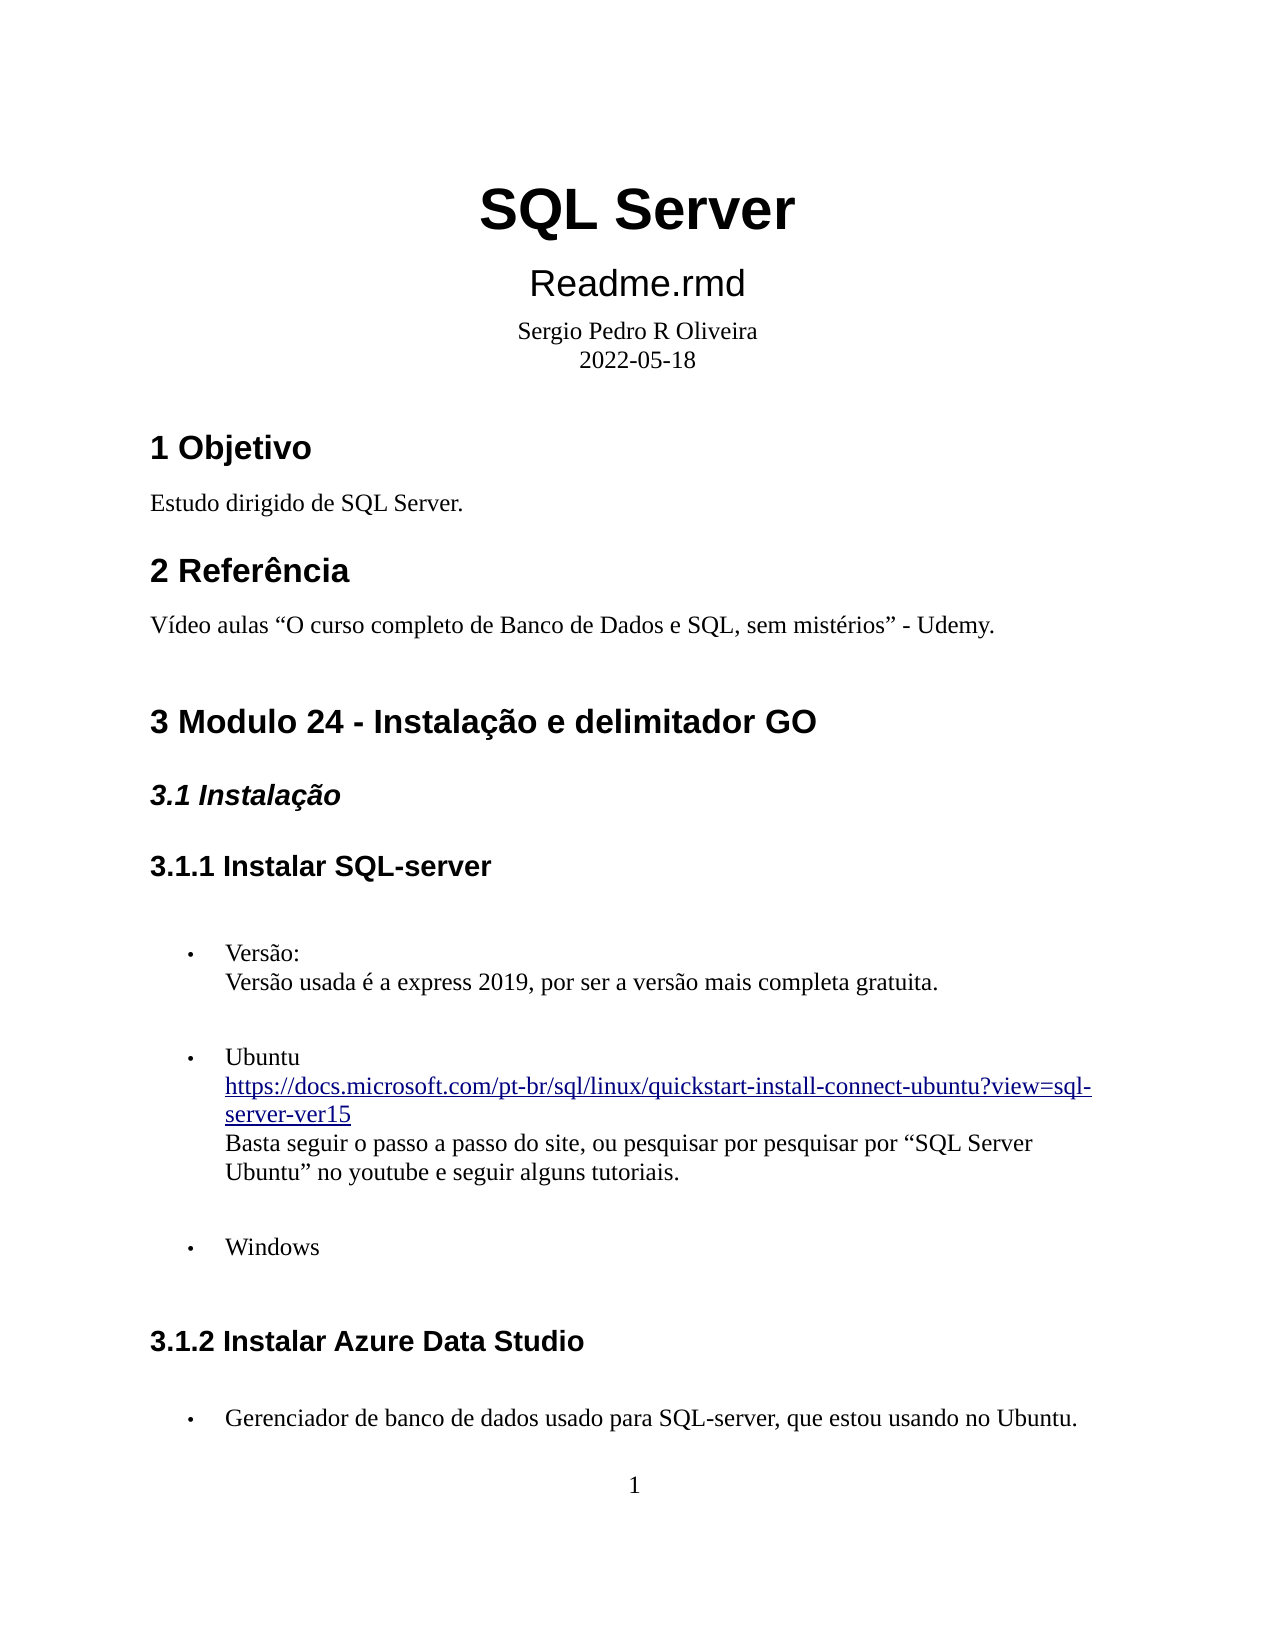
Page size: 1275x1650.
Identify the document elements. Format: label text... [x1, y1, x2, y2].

list Ubuntu https://docs.microsoft.com/pt-br/sql/linux/quickstart-install-connect-ubuntu?view=sql-server-ver15 Basta seguir o passo a passo do site, ou pesquisar por pesquisar por “SQL Server Ubuntu” no youtube e seguir alguns tutoriais. [187, 1042, 1125, 1214]
subtitle Readme.rmd [150, 261, 1125, 304]
subtitle 3.1.1 Instalar SQL-server [150, 849, 1125, 916]
subtitle 1 Objetivo [150, 428, 1125, 466]
subtitle 3.1 Instalação [150, 778, 1125, 812]
list Windows [187, 1232, 1125, 1290]
list Versão: Versão usada é a express 2019, por ser a versão mais completa gratuita. [187, 938, 1125, 1024]
text 2022-05-18 [150, 345, 1125, 374]
subtitle 3 Modulo 24 - Instalação e delimitador GO [150, 702, 1125, 741]
text Vídeo aulas “O curso completo de Banco de Dados e SQL, sem mistérios” - Udemy. [150, 611, 1125, 639]
subtitle 3.1.2 Instalar Azure Data Studio [150, 1324, 1125, 1391]
title SQL Server [150, 175, 1125, 242]
subtitle 2 Referência [150, 551, 1125, 589]
list Gerenciador de banco de dados usado para SQL-server, que estou usando no Ubuntu. [187, 1403, 1125, 1432]
text Sergio Pedro R Oliveira [150, 316, 1125, 345]
text Estudo dirigido de SQL Server. [150, 488, 1125, 517]
